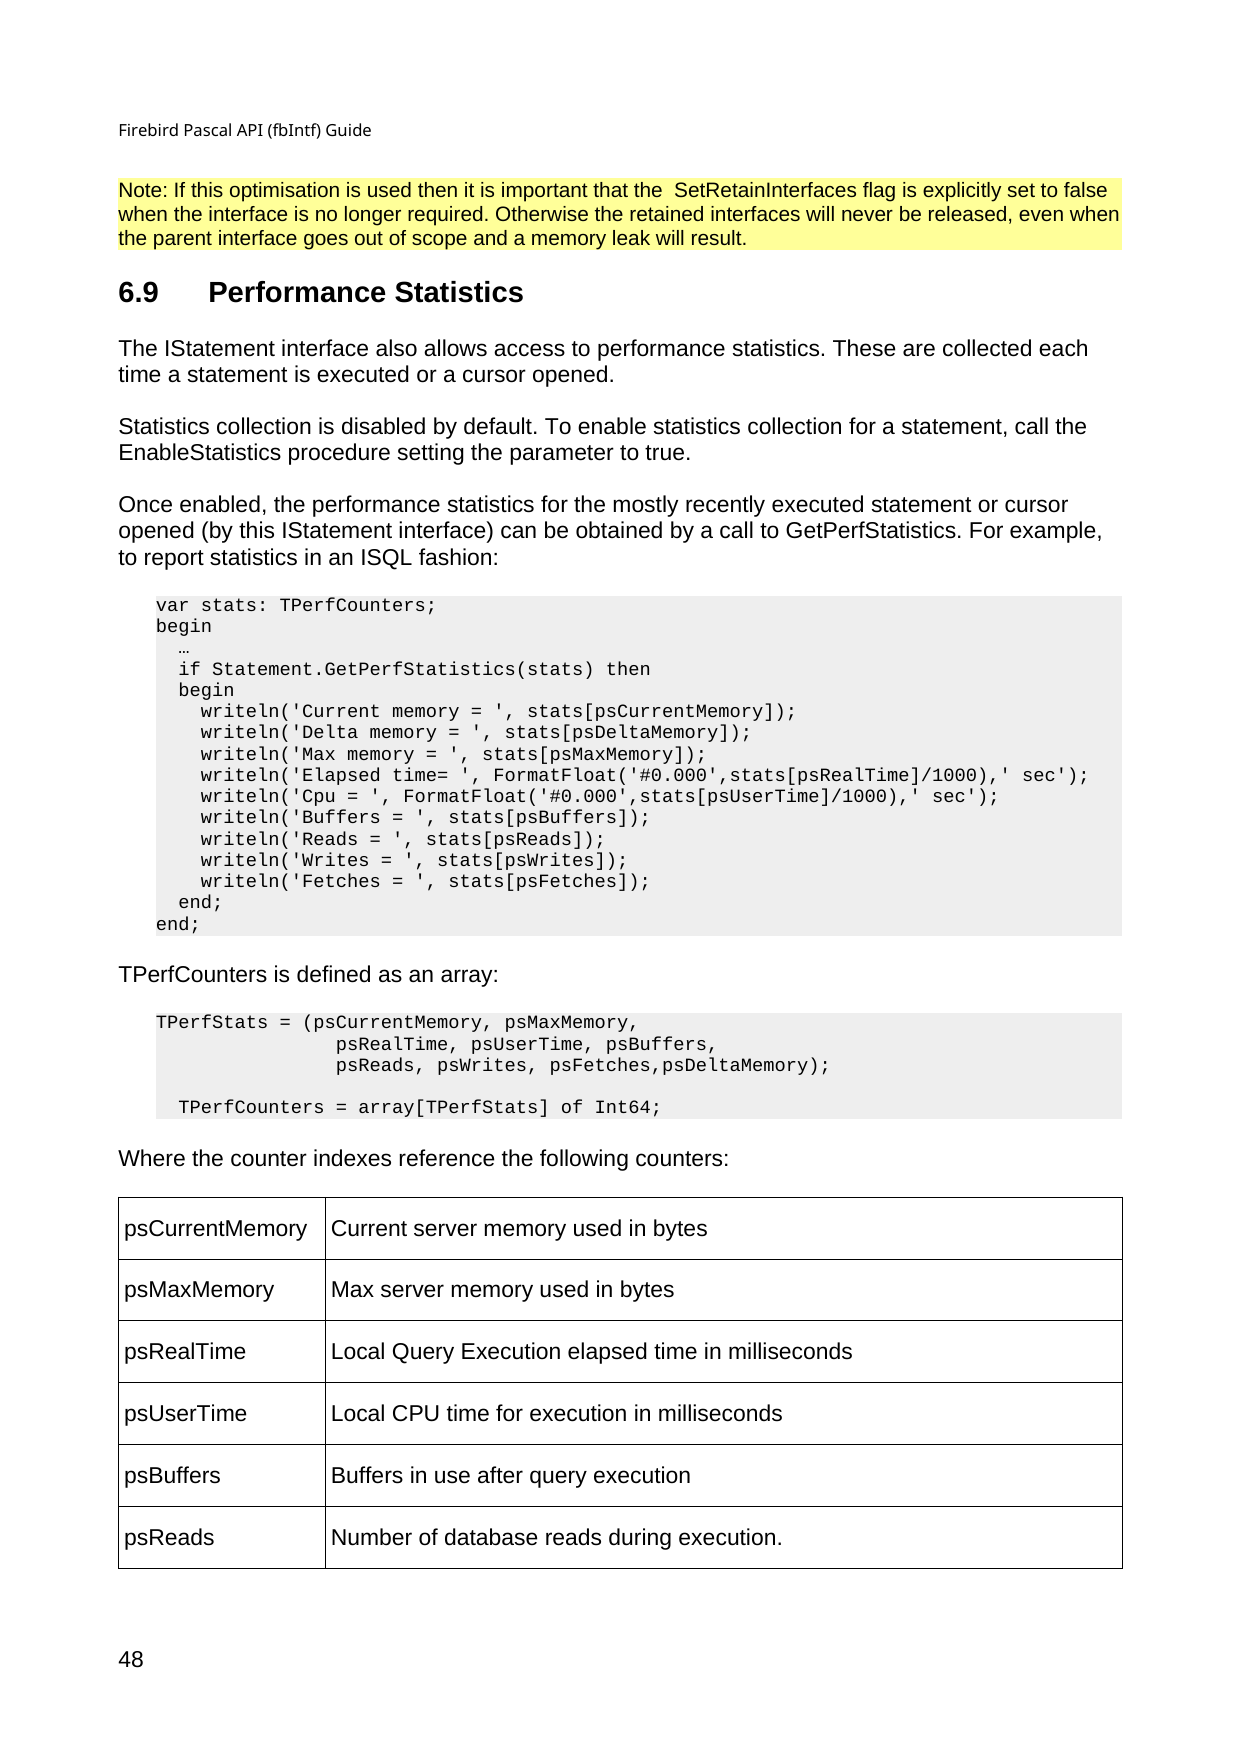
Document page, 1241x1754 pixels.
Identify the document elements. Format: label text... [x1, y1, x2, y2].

table_cell Local CPU time for execution in milliseconds [326, 1383, 1122, 1444]
text if Statement.GetPerfStatistics(stats) then [156, 659, 1122, 681]
text begin [156, 617, 1122, 638]
text Statistics collection is disabled by default. To enable statistics collection for a statement, call the EnableStatistics procedure setting the parameter to true. [118, 413, 1122, 466]
text end; [156, 914, 1122, 936]
text The IStatement interface also allows access to performance statistics. These are collected each time a statement is executed or a cursor opened. [118, 334, 1122, 387]
table_cell psBuffers [119, 1445, 325, 1506]
table_header Current server memory used in bytes [326, 1198, 1122, 1258]
subtitle Performance Statistics [118, 276, 1122, 309]
text writeln('Delta memory = ', stats[psDeltaMemory]); [156, 723, 1122, 744]
text … [156, 638, 1122, 659]
text writeln('Writes = ', stats[psWrites]); [156, 851, 1122, 872]
text writeln('Reads = ', stats[psReads]); [156, 829, 1122, 851]
text writeln('Current memory = ', stats[psCurrentMemory]); [156, 702, 1122, 723]
table_cell Max server memory used in bytes [326, 1260, 1122, 1320]
table_cell psReads [119, 1507, 325, 1568]
text writeln('Fetches = ', stats[psFetches]); [156, 872, 1122, 893]
table_cell Number of database reads during execution. [326, 1507, 1122, 1568]
text Where the counter indexes reference the following counters: [118, 1145, 1122, 1171]
text Note: If this optimisation is used then it is important that the SetRetainInterfaces flag is explicitly set to false when the interface is no longer required. Otherwise the retained interfaces will never be released, even when the parent interface goes out of scope and a memory leak will result. [118, 178, 1122, 250]
text end; [156, 893, 1122, 914]
text writeln('Elapsed time= ', FormatFloat('#0.000',stats[psRealTime]/1000),' sec'); [156, 766, 1122, 787]
text psRealTime, psUserTime, psBuffers, [156, 1034, 1122, 1056]
text TPerfCounters is defined as an array: [118, 961, 1122, 987]
table_cell psUserTime [119, 1383, 325, 1444]
text Once enabled, the performance statistics for the mostly recently executed statement or cursor opened (by this IStatement interface) can be obtained by a call to GetPerfStatistics. For example, to report statistics in an ISQL fashion: [118, 491, 1122, 570]
table_cell psRealTime [119, 1321, 325, 1382]
text psReads, psWrites, psFetches,psDeltaMemory); [156, 1056, 1122, 1077]
text writeln('Max memory = ', stats[psMaxMemory]); [156, 744, 1122, 766]
table_cell Local Query Execution elapsed time in milliseconds [326, 1321, 1122, 1382]
text writeln('Buffers = ', stats[psBuffers]); [156, 808, 1122, 829]
table_cell psMaxMemory [119, 1260, 325, 1320]
text TPerfStats = (psCurrentMemory, psMaxMemory, [156, 1013, 1122, 1034]
table_cell Buffers in use after query execution [326, 1445, 1122, 1506]
text TPerfCounters = array[TPerfStats] of Int64; [156, 1098, 1122, 1119]
text var stats: TPerfCounters; [156, 596, 1122, 617]
text begin [156, 681, 1122, 702]
text writeln('Cpu = ', FormatFloat('#0.000',stats[psUserTime]/1000),' sec'); [156, 787, 1122, 808]
table_header psCurrentMemory [119, 1198, 325, 1258]
